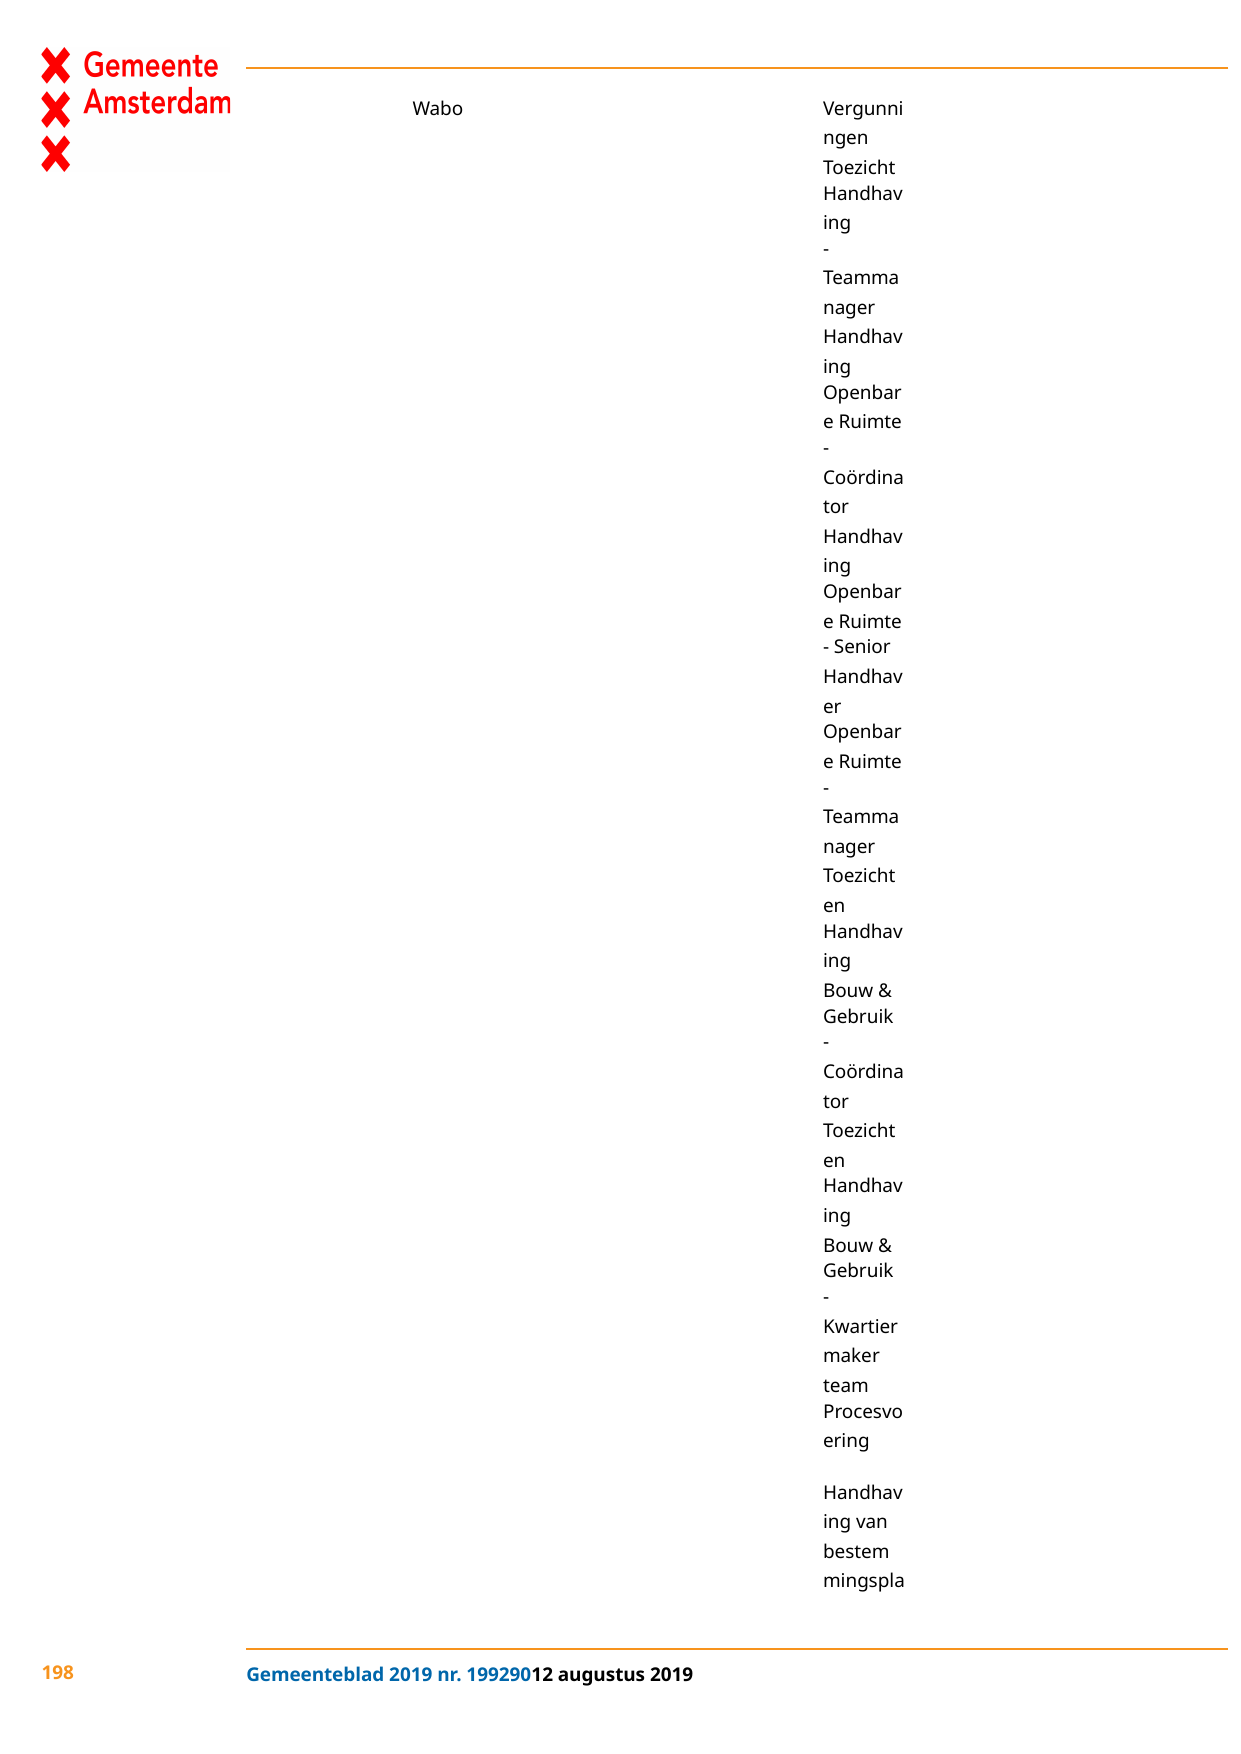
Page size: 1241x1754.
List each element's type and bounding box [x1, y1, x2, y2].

picture [41, 47, 231, 172]
